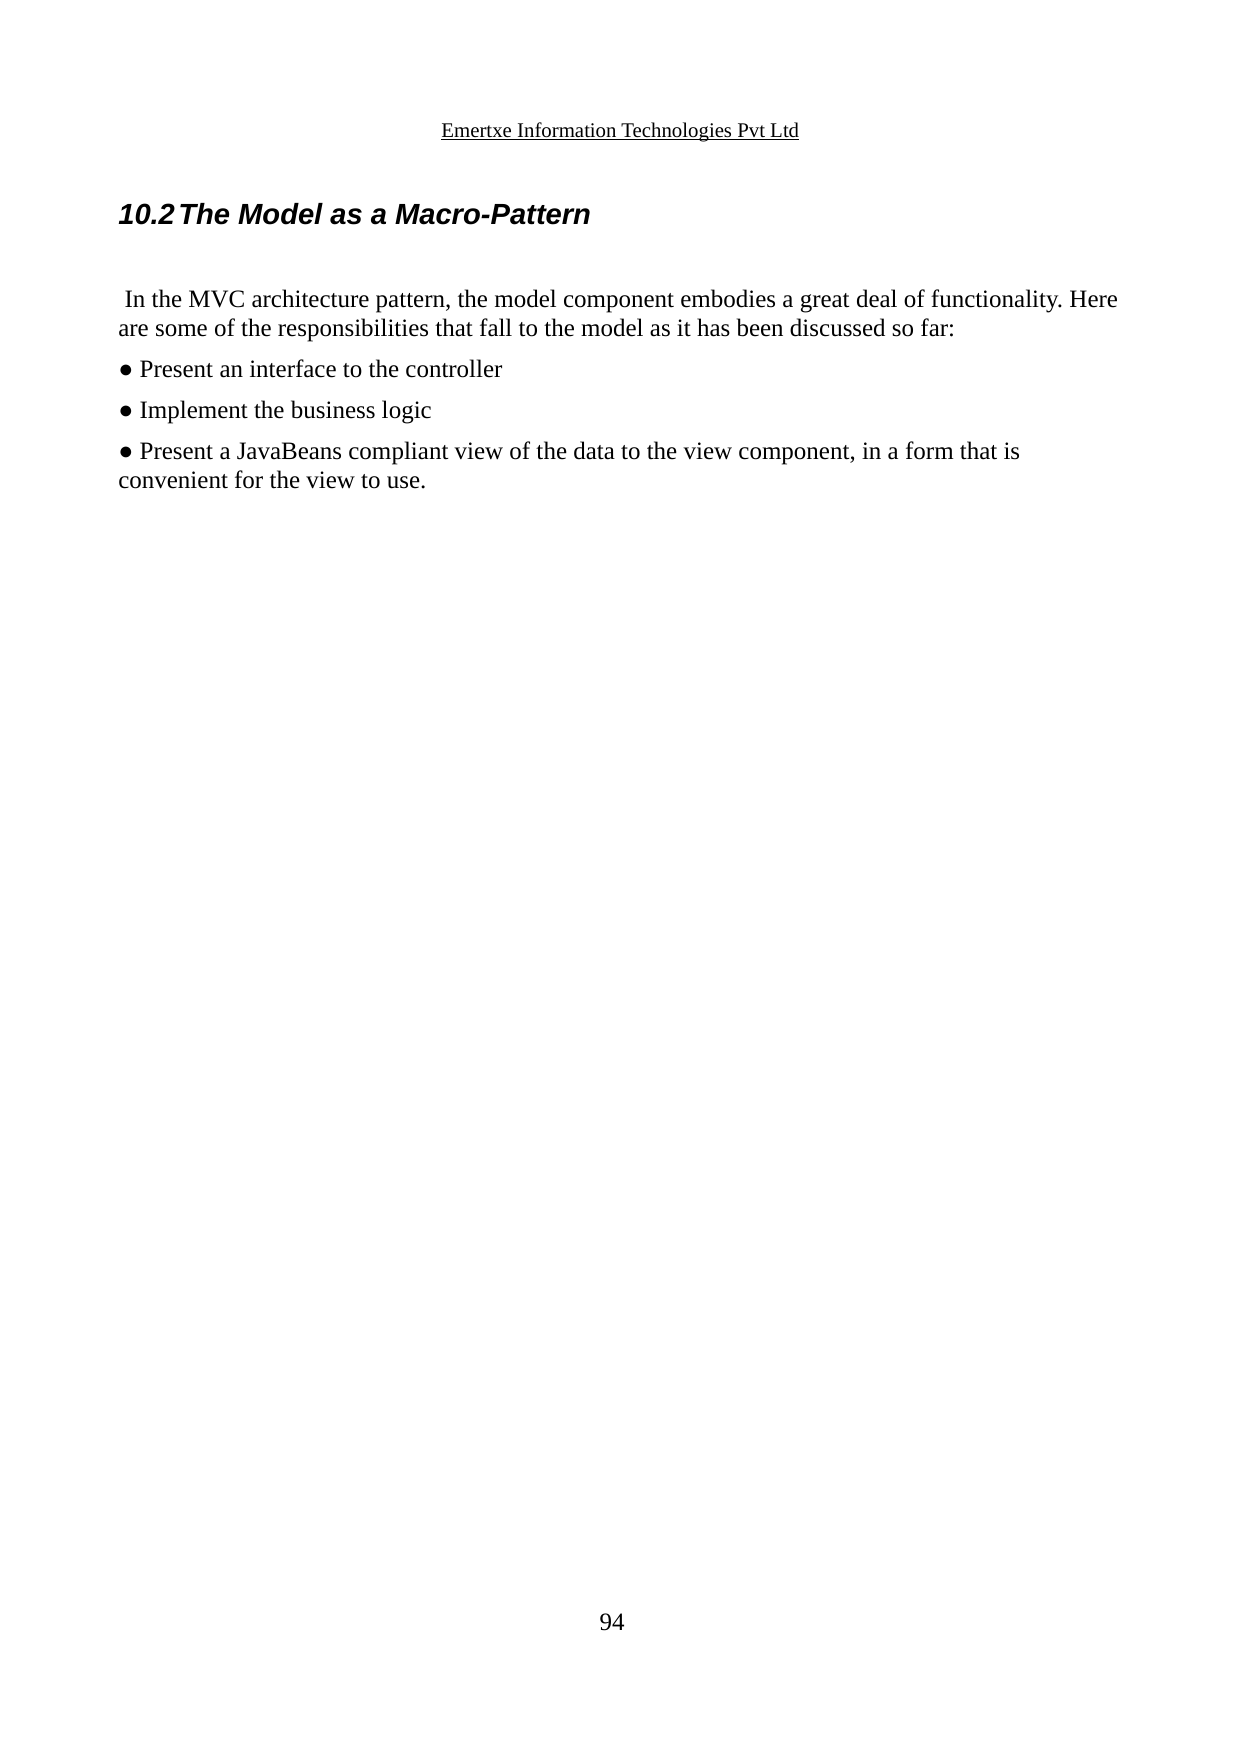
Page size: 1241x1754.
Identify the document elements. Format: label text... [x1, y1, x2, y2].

text In the MVC architecture pattern, the model component embodies a great deal of functionality. Here are some of the responsibilities that fall to the model as it has been discussed so far: [118, 284, 1122, 341]
subtitle The Model as a Macro-Pattern [118, 197, 1122, 230]
text ● Present an interface to the controller [118, 354, 1122, 383]
text ● Implement the business logic [118, 395, 1122, 424]
text ● Present a JavaBeans compliant view of the data to the view component, in a form that is convenient for the view to use. [118, 436, 1122, 494]
